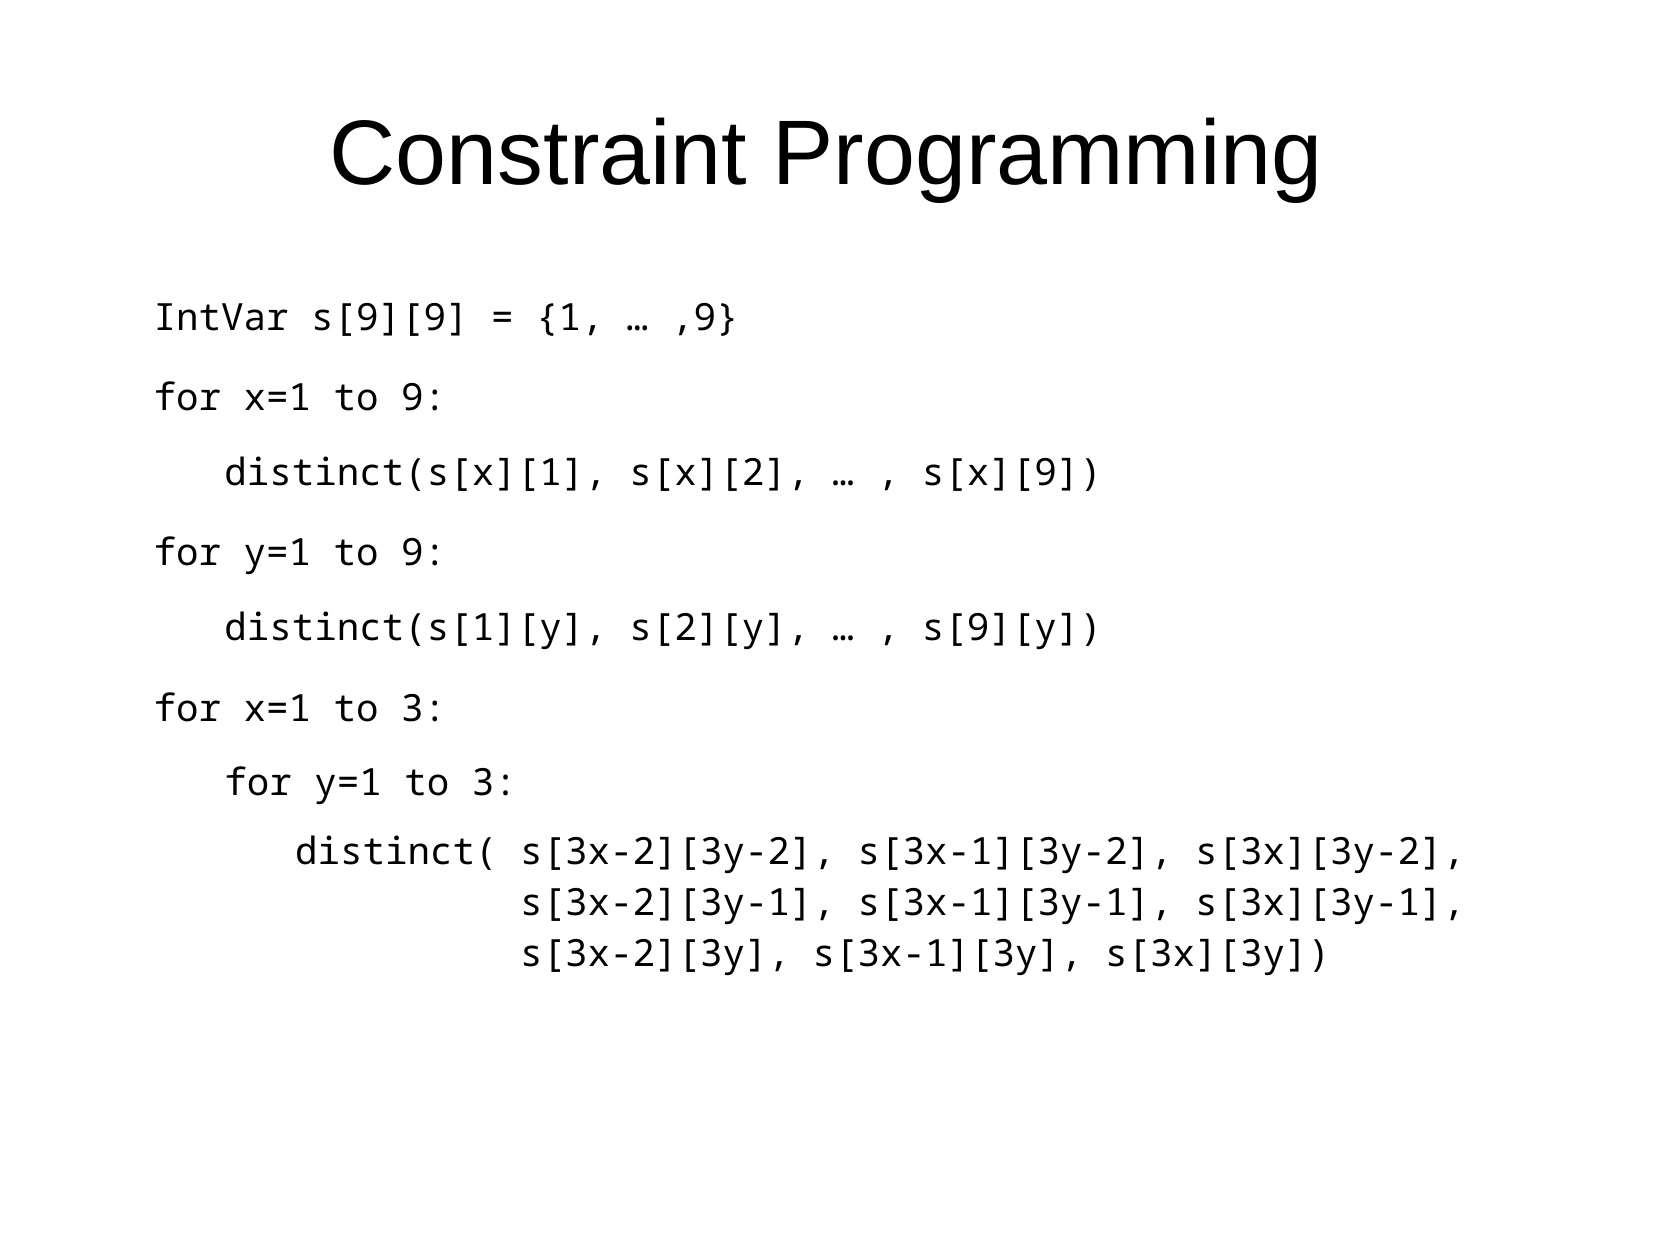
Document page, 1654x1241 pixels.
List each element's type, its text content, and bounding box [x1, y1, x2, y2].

list IntVar s[9][9] = {1, … ,9} for x=1 to 9: distinct(s[x][1], s[x][2], … , s[x][9]) for y=1 to 9: distinct(s[1][y], s[2][y], … , s[9][y]) for x=1 to 3: for y=1 to 3: distinct( s[3x-2][3y-2], s[3x-1][3y-2], s[3x][3y-2], s[3x-2][3y-1], s[3x-1][3y-1], s[3x][3y-1], s[3x-2][3y], s[3x-1][3y], s[3x][3y]) [82, 290, 1571, 1010]
title Constraint Programming [82, 49, 1571, 257]
